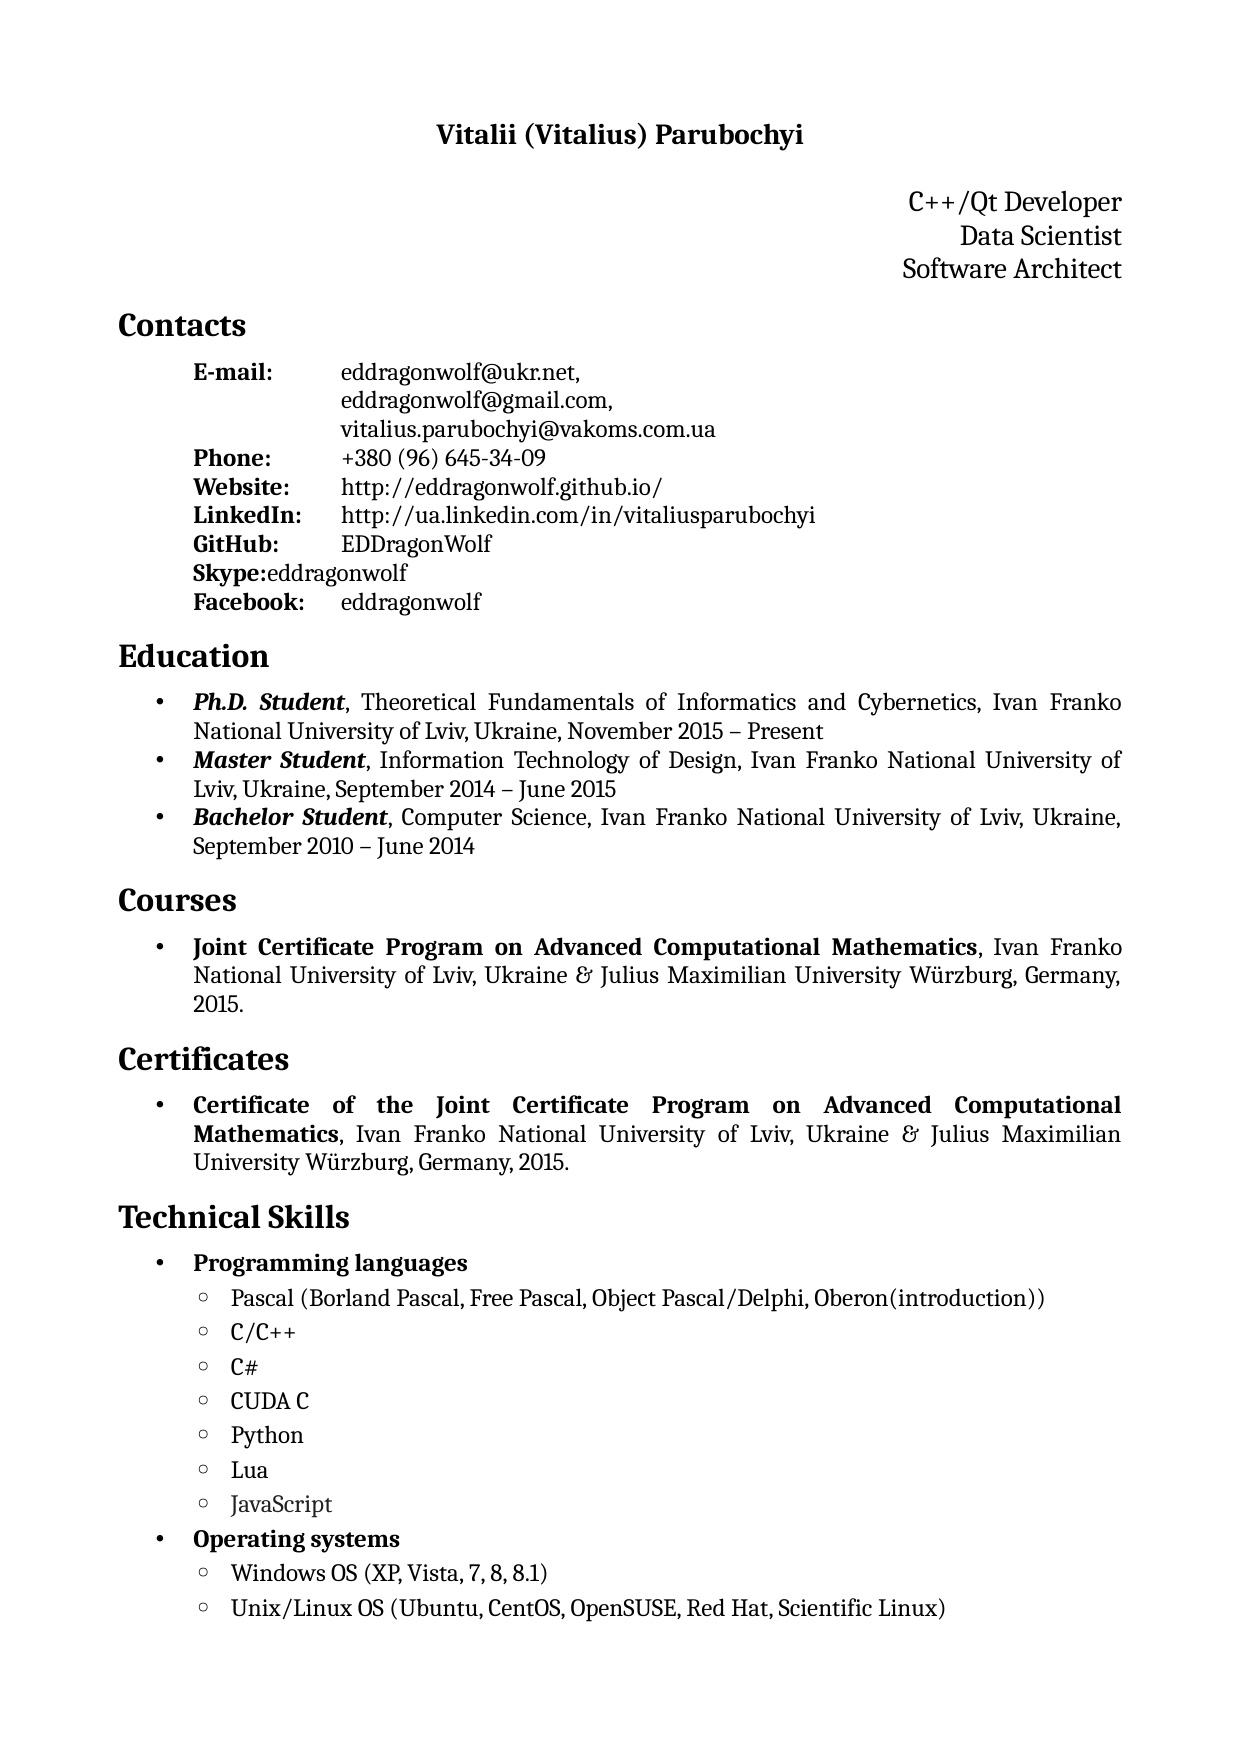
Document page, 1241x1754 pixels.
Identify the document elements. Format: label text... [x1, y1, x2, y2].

subtitle Courses [118, 882, 1122, 920]
list Pascal (Borland Pascal, Free Pascal, Object Pascal/Delphi, Oberon(introduction)) [193, 1283, 1122, 1312]
list C# [193, 1352, 1122, 1381]
list Ph.D. Student, Theoretical Fundamentals of Informatics and Cybernetics, Ivan Franko National University of Lviv, Ukraine, November 2015 – Present [156, 688, 1122, 746]
text vitalius.parubochyi@vakoms.com.ua [193, 415, 1122, 444]
text Software Architect [118, 252, 1122, 286]
text Skype: eddragonwolf [193, 559, 1122, 588]
subtitle Technical Skills [118, 1198, 1122, 1236]
list Unix/Linux OS (Ubuntu, CentOS, OpenSUSE, Red Hat, Scientific Linux) [193, 1594, 1122, 1622]
text E-mail: eddragonwolf@ukr.net, [193, 358, 1122, 386]
text Facebook: eddragonwolf [193, 588, 1122, 616]
list Bachelor Student, Computer Science, Ivan Franko National University of Lviv, Ukraine, September 2010 – June 2014 [156, 803, 1122, 861]
text eddragonwolf@gmail.com, [193, 386, 1122, 415]
list Python [193, 1421, 1122, 1450]
text Vitalii (Vitalius) Parubochyi [118, 118, 1122, 152]
text LinkedIn: http://ua.linkedin.com/in/vitaliusparubochyi [193, 501, 1122, 530]
list Operating systems [156, 1525, 1122, 1553]
list C/C++ [193, 1318, 1122, 1347]
text Phone: +380 (96) 645-34-09 [193, 444, 1122, 473]
list Certificate of the Joint Certificate Program on Advanced Computational Mathematics, Ivan Franko National University of Lviv, Ukraine & Julius Maximilian University Würzburg, Germany, 2015. [156, 1091, 1122, 1177]
subtitle Contacts [118, 307, 1122, 345]
list Joint Certificate Program on Advanced Computational Mathematics, Ivan Franko National University of Lviv, Ukraine & Julius Maximilian University Würzburg, Germany, 2015. [156, 933, 1122, 1019]
text Website: http://eddragonwolf.github.io/ [193, 473, 1122, 501]
list Master Student, Information Technology of Design, Ivan Franko National University of Lviv, Ukraine, September 2014 – June 2015 [156, 746, 1122, 803]
text C++/Qt Developer [118, 185, 1122, 219]
text GitHub: EDDragonWolf [193, 530, 1122, 559]
subtitle Education [118, 637, 1122, 676]
text Data Scientist [118, 219, 1122, 252]
list JavaScript [193, 1490, 1122, 1519]
list CUDA C [193, 1387, 1122, 1416]
list Windows OS (XP, Vista, 7, 8, 8.1) [193, 1559, 1122, 1588]
list Programming languages [156, 1249, 1122, 1278]
subtitle Certificates [118, 1040, 1122, 1078]
list Lua [193, 1456, 1122, 1484]
